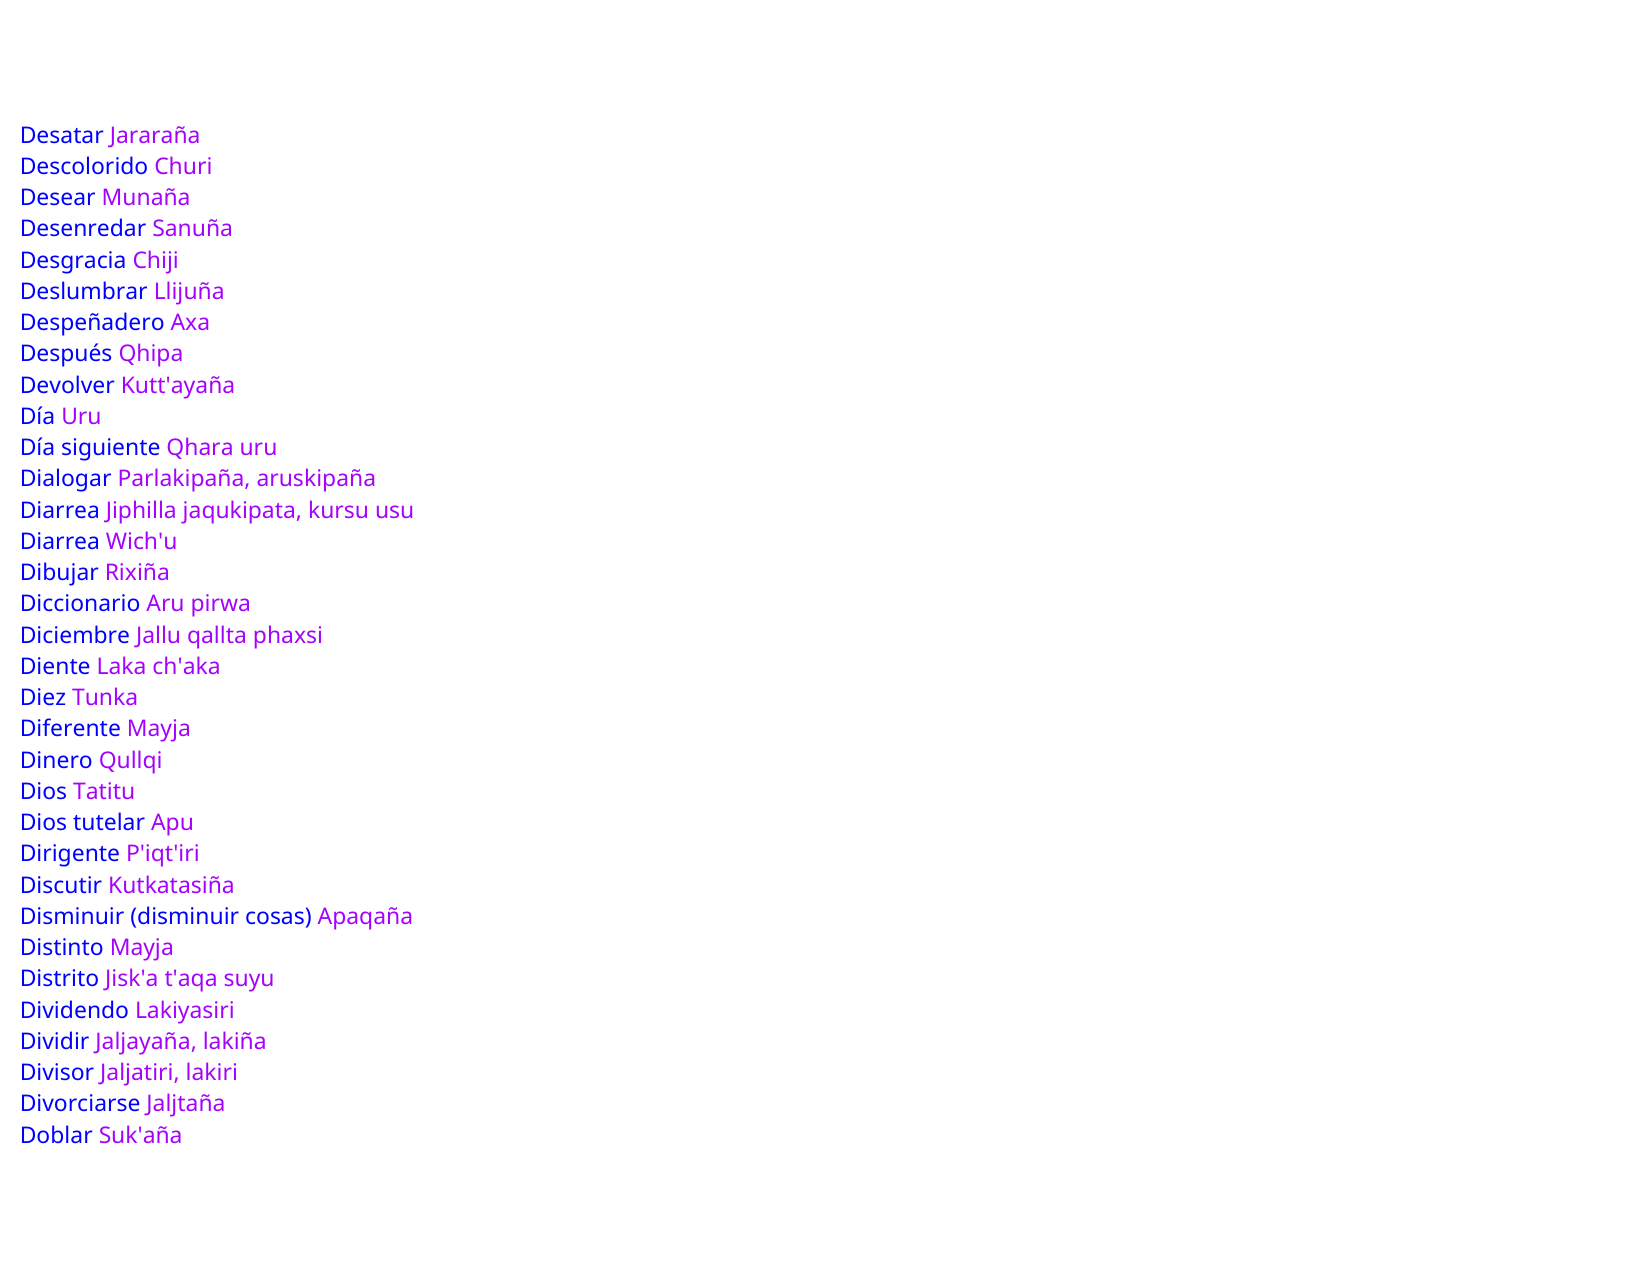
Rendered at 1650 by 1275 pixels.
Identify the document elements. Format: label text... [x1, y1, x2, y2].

text Dinero Qullqi [19, 743, 1616, 775]
text Descolorido Churi [19, 150, 1616, 181]
text Distrito Jisk'a t'aqa suyu [19, 962, 1616, 993]
text Dibujar Rixiña [19, 556, 1616, 587]
text Desatar Jararaña [19, 118, 1616, 150]
text Dividendo Lakiyasiri [19, 993, 1616, 1025]
text Disminuir (disminuir cosas) Apaqaña [19, 900, 1616, 931]
text Divisor Jaljatiri, lakiri [19, 1056, 1616, 1087]
text Dialogar Parlakipaña, aruskipaña [19, 462, 1616, 493]
text Dividir Jaljayaña, lakiña [19, 1025, 1616, 1056]
text Despeñadero Axa [19, 306, 1616, 337]
text Divorciarse Jaljtaña [19, 1087, 1616, 1118]
text Diferente Mayja [19, 712, 1616, 743]
text Día Uru [19, 400, 1616, 431]
text Dios tutelar Apu [19, 806, 1616, 837]
text Devolver Kutt'ayaña [19, 368, 1616, 400]
text Diciembre Jallu qallta phaxsi [19, 618, 1616, 650]
text Diarrea Wich'u [19, 525, 1616, 556]
text Dirigente P'iqt'iri [19, 837, 1616, 868]
text Dios Tatitu [19, 775, 1616, 806]
text Diarrea Jiphilla jaqukipata, kursu usu [19, 493, 1616, 525]
text Deslumbrar Llijuña [19, 275, 1616, 306]
text Desenredar Sanuña [19, 212, 1616, 243]
text Día siguiente Qhara uru [19, 431, 1616, 462]
text Diccionario Aru pirwa [19, 587, 1616, 618]
text Distinto Mayja [19, 931, 1616, 962]
text Diez Tunka [19, 681, 1616, 712]
text Después Qhipa [19, 337, 1616, 368]
text Desgracia Chiji [19, 243, 1616, 275]
text Doblar Suk'aña [19, 1118, 1616, 1150]
text Desear Munaña [19, 181, 1616, 212]
text Diente Laka ch'aka [19, 650, 1616, 681]
text Discutir Kutkatasiña [19, 868, 1616, 900]
